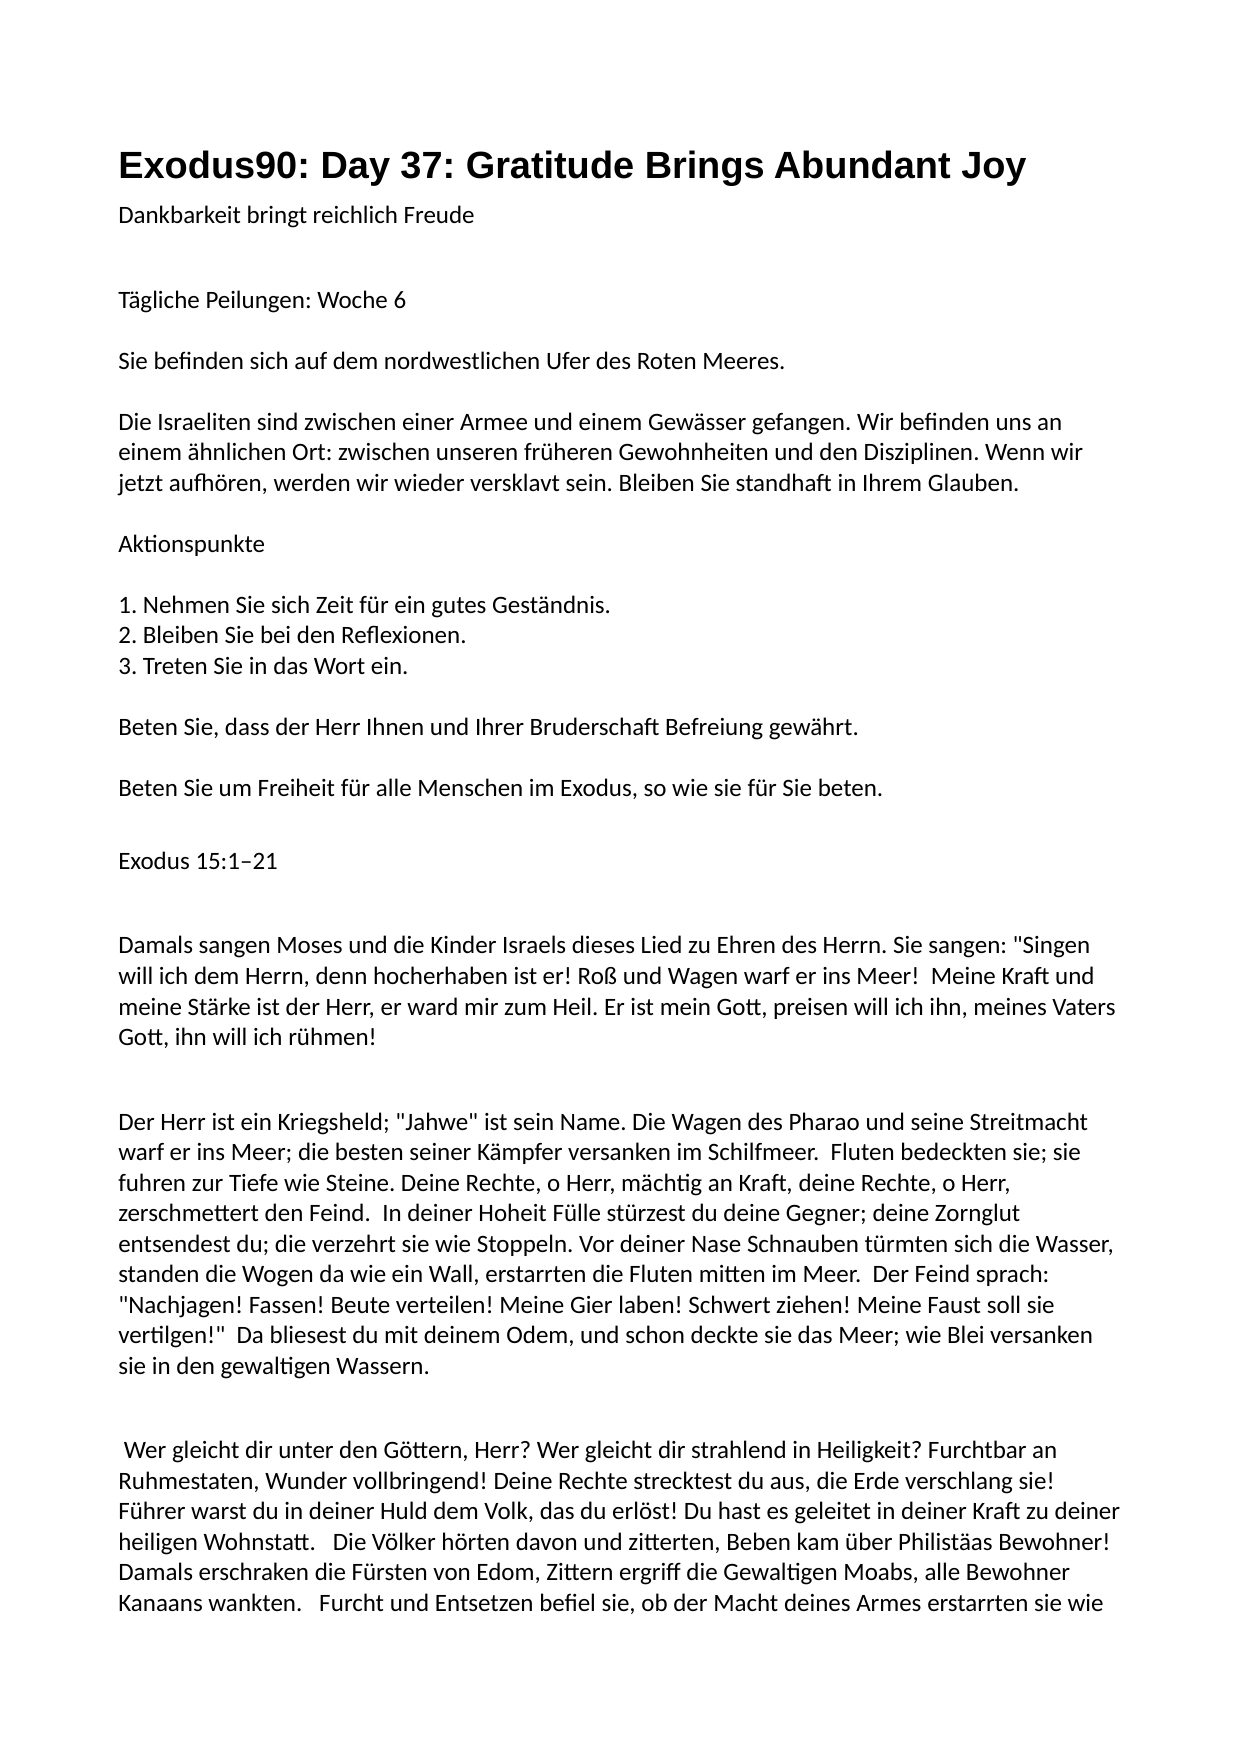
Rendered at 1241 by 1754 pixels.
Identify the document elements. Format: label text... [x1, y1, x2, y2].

text Dankbarkeit bringt reichlich Freude [118, 199, 1122, 230]
text Der Herr ist ein Kriegsheld; "Jahwe" ist sein Name. Die Wagen des Pharao und seine Streitmacht warf er ins Meer; die besten seiner Kämpfer versanken im Schilfmeer. Fluten bedeckten sie; sie fuhren zur Tiefe wie Steine. Deine Rechte, o Herr, mächtig an Kraft, deine Rechte, o Herr, zerschmettert den Feind. In deiner Hoheit Fülle stürzest du deine Gegner; deine Zornglut entsendest du; die verzehrt sie wie Stoppeln. Vor deiner Nase Schnauben türmten sich die Wasser, standen die Wogen da wie ein Wall, erstarrten die Fluten mitten im Meer. Der Feind sprach: "Nachjagen! Fassen! Beute verteilen! Meine Gier laben! Schwert ziehen! Meine Faust soll sie vertilgen!" Da bliesest du mit deinem Odem, und schon deckte sie das Meer; wie Blei versanken sie in den gewaltigen Wassern. [118, 1106, 1122, 1380]
text Damals sangen Moses und die Kinder Israels dieses Lied zu Ehren des Herrn. Sie sangen: "Singen will ich dem Herrn, denn hocherhaben ist er! Roß und Wagen warf er ins Meer! Meine Kraft und meine Stärke ist der Herr, er ward mir zum Heil. Er ist mein Gott, preisen will ich ihn, meines Vaters Gott, ihn will ich rühmen! [118, 929, 1122, 1052]
subtitle Exodus90: Day 37: Gratitude Brings Abundant Joy [118, 143, 1122, 187]
text Tägliche Peilungen: Woche 6 Sie befinden sich auf dem nordwestlichen Ufer des Roten Meeres. Die Israeliten sind zwischen einer Armee und einem Gewässer gefangen. Wir befinden uns an einem ähnlichen Ort: zwischen unseren früheren Gewohnheiten und den Disziplinen. Wenn wir jetzt aufhören, werden wir wieder versklavt sein. Bleiben Sie standhaft in Ihrem Glauben. Aktionspunkte 1. Nehmen Sie sich Zeit für ein gutes Geständnis. 2. Bleiben Sie bei den Reflexionen. 3. Treten Sie in das Wort ein. Beten Sie, dass der Herr Ihnen und Ihrer Bruderschaft Befreiung gewährt. Beten Sie um Freiheit für alle Menschen im Exodus, so wie sie für Sie beten. [118, 284, 1122, 833]
text Exodus 15:1–21 [118, 845, 1122, 876]
text Wer gleicht dir unter den Göttern, Herr? Wer gleicht dir strahlend in Heiligkeit? Furchtbar an Ruhmestaten, Wunder vollbringend! Deine Rechte strecktest du aus, die Erde verschlang sie! Führer warst du in deiner Huld dem Volk, das du erlöst! Du hast es geleitet in deiner Kraft zu deiner heiligen Wohnstatt. Die Völker hörten davon und zitterten, Beben kam über Philistäas Bewohner! Damals erschraken die Fürsten von Edom, Zittern ergriff die Gewaltigen Moabs, alle Bewohner Kanaans wankten. Furcht und Entsetzen befiel sie, ob der Macht deines Armes erstarrten sie wie [118, 1434, 1122, 1618]
